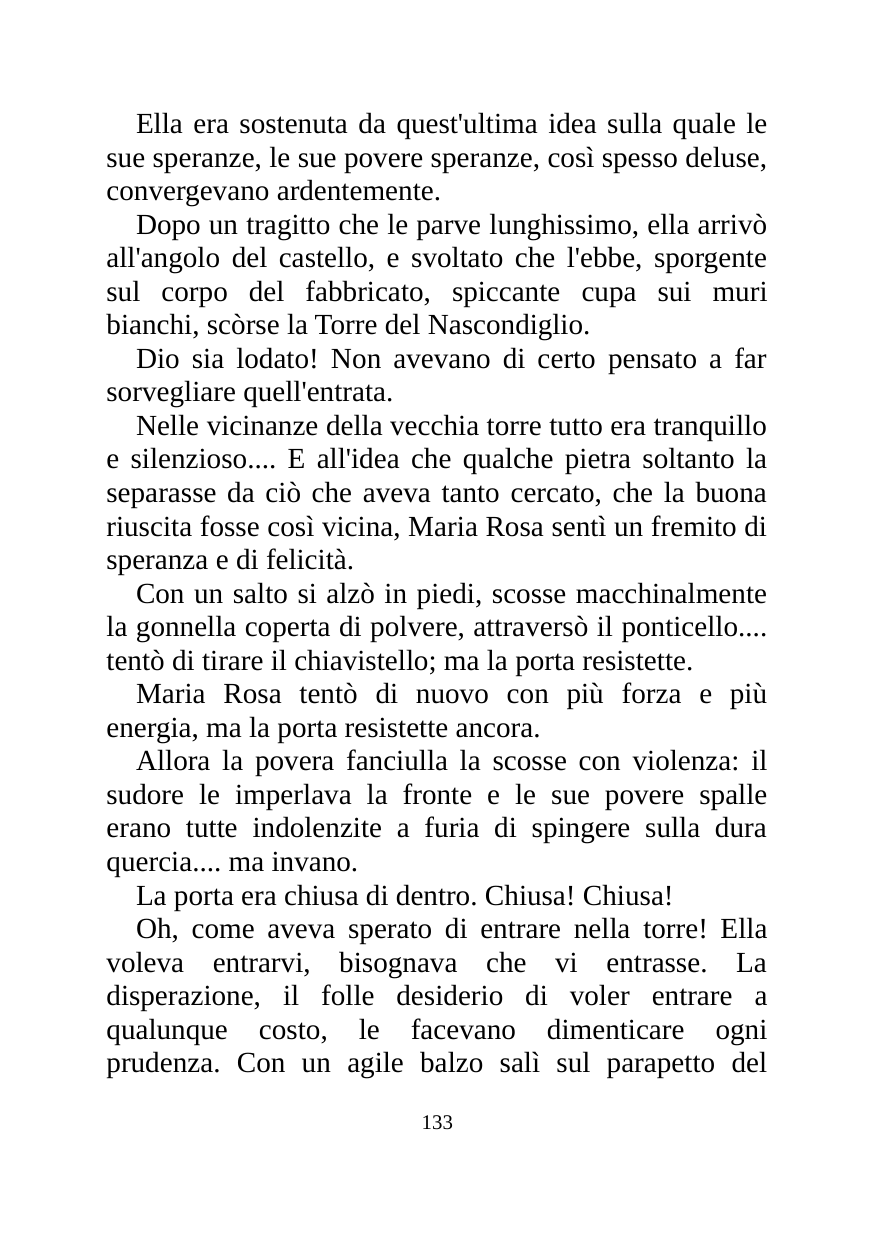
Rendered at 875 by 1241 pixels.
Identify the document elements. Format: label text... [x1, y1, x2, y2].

text Ella era sostenuta da quest'ultima idea sulla quale le sue speranze, le sue povere speranze, così spesso deluse, convergevano ardentemente. [106, 106, 768, 207]
text Maria Rosa tentò di nuovo con più forza e più energia, ma la porta resistette ancora. [106, 676, 768, 743]
text Allora la povera fanciulla la scosse con violenza: il sudore le imperlava la fronte e le sue povere spalle erano tutte indolenzite a furia di spingere sulla dura quercia.... ma invano. [106, 743, 768, 878]
text Dopo un tragitto che le parve lunghissimo, ella arrivò all'angolo del castello, e svoltato che l'ebbe, sporgente sul corpo del fabbricato, spiccante cupa sui muri bianchi, scòrse la Torre del Nascondiglio. [106, 207, 768, 341]
text La porta era chiusa di dentro. Chiusa! Chiusa! [106, 878, 768, 911]
text Con un salto si alzò in piedi, scosse macchinalmente la gonnella coperta di polvere, attraversò il ponticello.... tentò di tirare il chiavistello; ma la porta resistette. [106, 576, 768, 676]
text Oh, come aveva sperato di entrare nella torre! Ella voleva entrarvi, bisognava che vi entrasse. La disperazione, il folle desiderio di voler entrare a qualunque costo, le facevano dimenticare ogni prudenza. Con un agile balzo salì sul parapetto del [106, 911, 768, 1079]
text Dio sia lodato! Non avevano di certo pensato a far sorvegliare quell'entrata. [106, 341, 768, 408]
text Nelle vicinanze della vecchia torre tutto era tranquillo e silenzioso.... E all'idea che qualche pietra soltanto la separasse da ciò che aveva tanto cercato, che la buona riuscita fosse così vicina, Maria Rosa sentì un fremito di speranza e di felicità. [106, 408, 768, 576]
